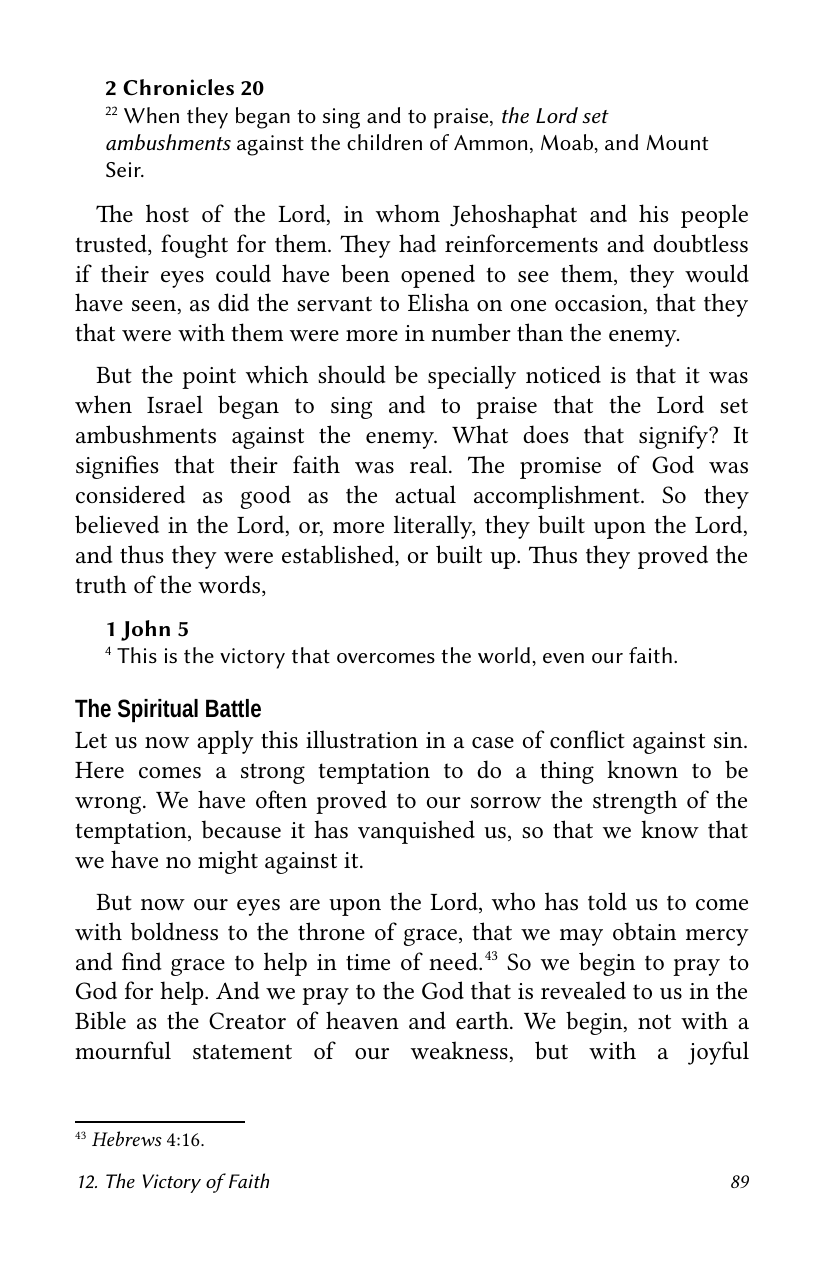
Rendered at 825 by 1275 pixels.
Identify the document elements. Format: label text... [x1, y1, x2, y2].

text But now our eyes are upon the Lord, who has told us to come with boldness to the throne of grace, that we may obtain mercy and find grace to help in time of need. So we begin to pray to God for help. And we pray to the God that is revealed to us in the Bible as the Creator of heaven and earth. We begin, not with a mournful statement of our weakness, but with a joyful [75, 888, 750, 1066]
text But the point which should be specially noticed is that it was when Israel began to sing and to praise that the Lord set ambushments against the enemy. What does that signify? It signifies that their faith was real. The promise of God was considered as good as the actual accomplishment. So they believed in the Lord, or, more literally, they built upon the Lord, and thus they were established, or built up. Thus they proved the truth of the words, [75, 361, 750, 599]
text 22 When they began to sing and to praise, the Lord set ambushments against the children of Ammon, Moab, and Mount Seir. [105, 103, 720, 183]
text 1 John 5 [105, 616, 750, 642]
text 2 Chronicles 20 [105, 75, 750, 101]
text Let us now apply this illustration in a case of conflict against sin. Here comes a strong temptation to do a thing known to be wrong. We have often proved to our sorrow the strength of the temptation, because it has vanquished us, so that we know that we have no might against it. [75, 726, 750, 874]
text The host of the Lord, in whom Jehoshaphat and his people trusted, fought for them. They had reinforcements and doubtless if their eyes could have been opened to see them, they would have seen, as did the servant to Elisha on one occasion, that they that were with them were more in number than the enemy. [75, 200, 750, 348]
text Hebrews 4:16. [75, 1128, 750, 1152]
text 4 This is the victory that overcomes the world, even our faith. [105, 643, 720, 669]
subtitle The Spiritual Battle [75, 694, 750, 723]
